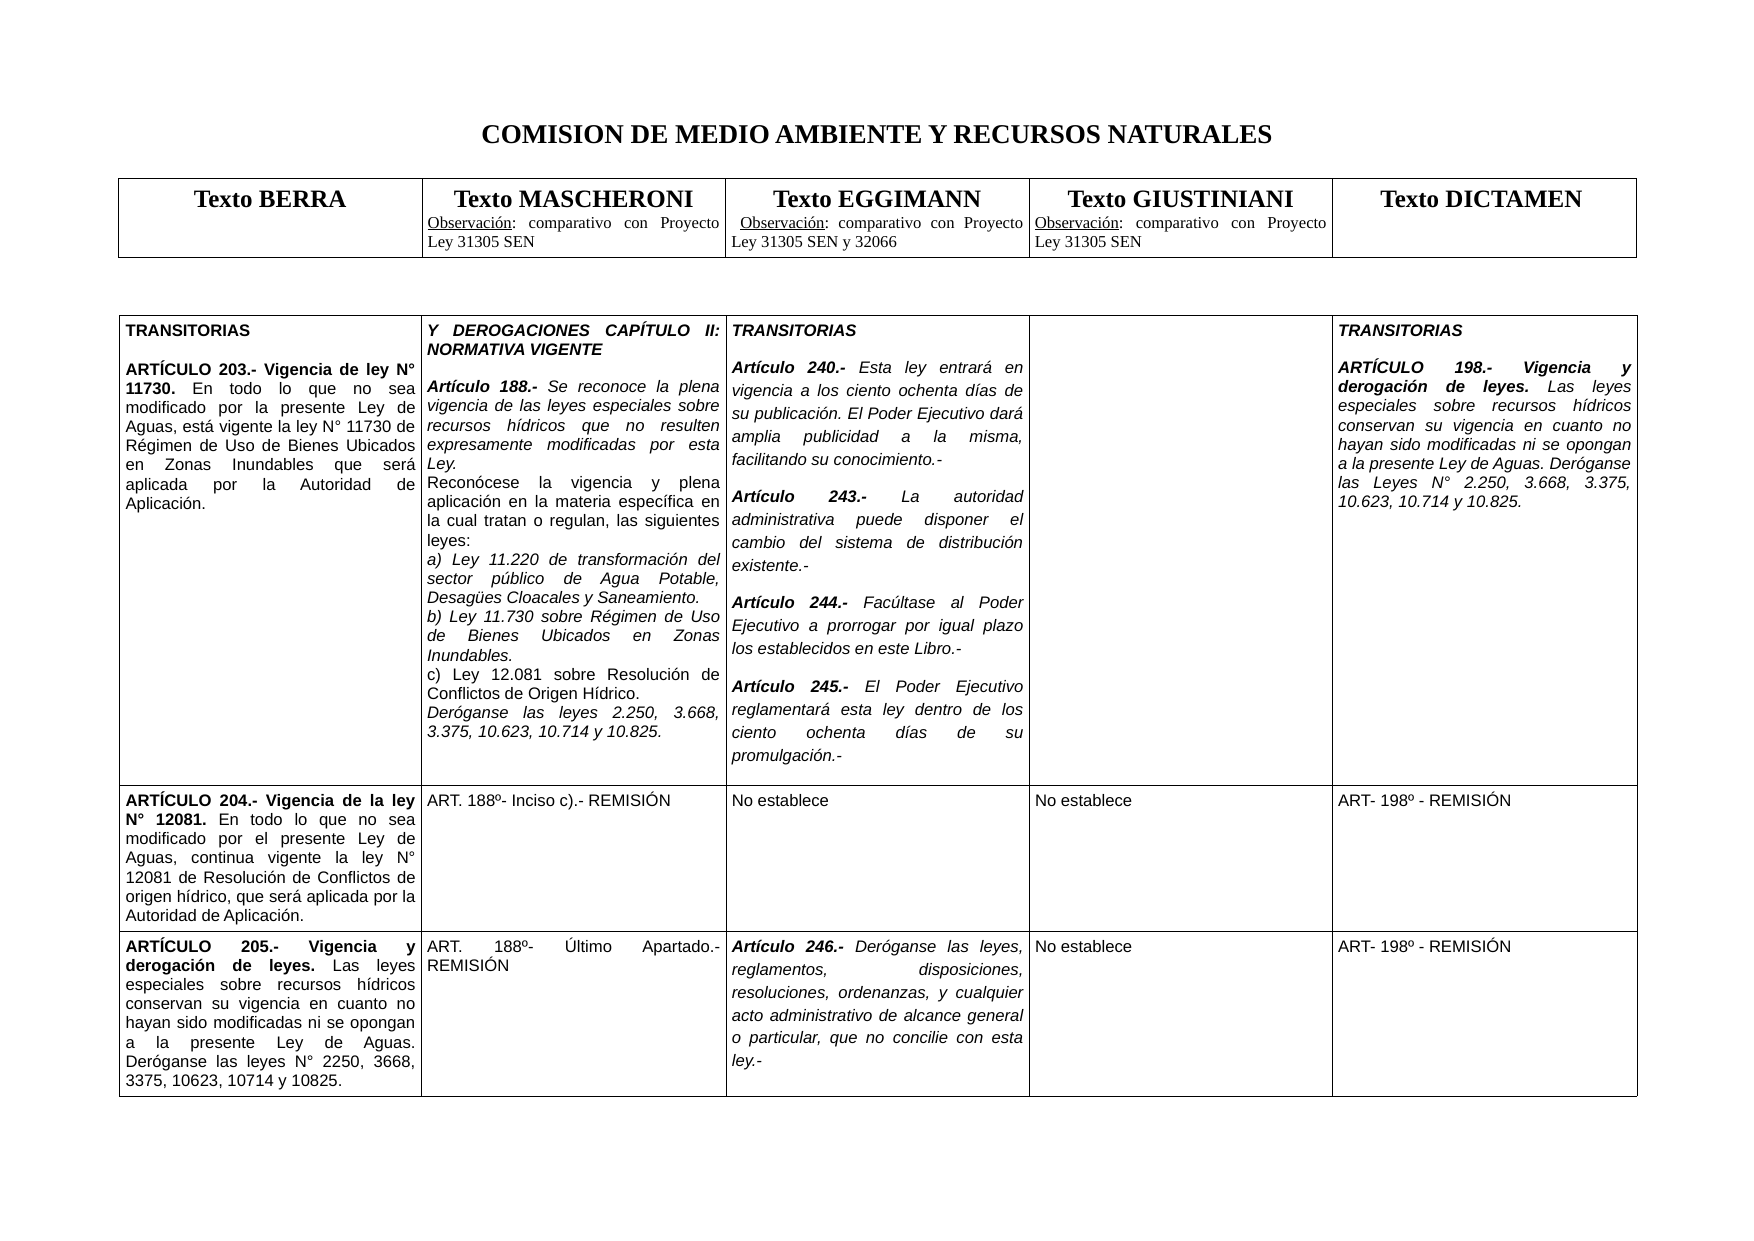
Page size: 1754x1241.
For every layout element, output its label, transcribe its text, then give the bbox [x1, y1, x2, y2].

table_cell ARTÍCULO 204.- Vigencia de la ley N° 12081. En todo lo que no sea modificado por el presente Ley de Aguas, continua vigente la ley N° 12081 de Resolución de Conﬂictos de origen hídrico, que será aplicada por la Autoridad de Aplicación. [120, 786, 421, 931]
table_cell TRANSITORIAS ARTÍCULO 203.- Vigencia de ley N° 11730. En todo lo que no sea modiﬁcado por la presente Ley de Aguas, está vigente la ley N° 11730 de Régimen de Uso de Bienes Ubicados en Zonas Inundables que será aplicada por la Autoridad de Aplicación. [120, 316, 421, 785]
table_cell No establece [1030, 786, 1332, 931]
table_cell ART- 198º - REMISIÓN [1333, 932, 1637, 1096]
table_cell Artículo 246.- Deróganse las leyes, reglamentos, disposiciones, resoluciones, ordenanzas, y cualquier acto administrativo de alcance general o particular, que no concilie con esta ley.- [727, 932, 1029, 1096]
table_cell ART. 188º- Inciso c).- REMISIÓN [422, 786, 726, 931]
table_cell TRANSITORIAS Artículo 240.- Esta ley entrará en vigencia a los ciento ochenta días de su publicación. El Poder Ejecutivo dará amplia publicidad a la misma, facilitando su conocimiento.- Artículo 243.- La autoridad administrativa puede disponer el cambio del sistema de distribución existente.- Artículo 244.- Facúltase al Poder Ejecutivo a prorrogar por igual plazo los establecidos en este Libro.- Artículo 245.- El Poder Ejecutivo reglamentará esta ley dentro de los ciento ochenta días de su promulgación.- [727, 316, 1029, 785]
table_cell ARTÍCULO 205.- Vigencia y derogación de leyes. Las leyes especiales sobre recursos hídricos conservan su vigencia en cuanto no hayan sido modiﬁcadas ni se opongan a la presente Ley de Aguas. Deróganse las leyes N° 2250, 3668, 3375, 10623, 10714 y 10825. [120, 932, 421, 1096]
table_cell No establece [1030, 932, 1332, 1096]
table_cell No establece [727, 786, 1029, 931]
table_cell ART- 198º - REMISIÓN [1333, 786, 1637, 931]
table_cell [1030, 316, 1332, 785]
table_cell ART. 188º- Último Apartado.- REMISIÓN [422, 932, 726, 1096]
table_cell TRANSITORIAS ARTÍCULO 198.- Vigencia y derogación de leyes. Las leyes especiales sobre recursos hídricos conservan su vigencia en cuanto no hayan sido modificadas ni se opongan a la presente Ley de Aguas. Deróganse las Leyes N° 2.250, 3.668, 3.375, 10.623, 10.714 y 10.825. [1333, 316, 1637, 785]
table_cell Y DEROGACIONES CAPÍTULO II: Normativa vigente Artículo 188.- Se reconoce la plena vigencia de las leyes especiales sobre recursos hídricos que no resulten expresamente modificadas por esta Ley. Reconócese la vigencia y plena aplicación en la materia específica en la cual tratan o regulan, las siguientes leyes: a) Ley 11.220 de transformación del sector público de Agua Potable, Desagües Cloacales y Saneamiento. b) Ley 11.730 sobre Régimen de Uso de Bienes Ubicados en Zonas Inundables. c) Ley 12.081 sobre Resolución de Conflictos de Origen Hídrico. Deróganse las leyes 2.250, 3.668, 3.375, 10.623, 10.714 y 10.825. [422, 316, 726, 785]
